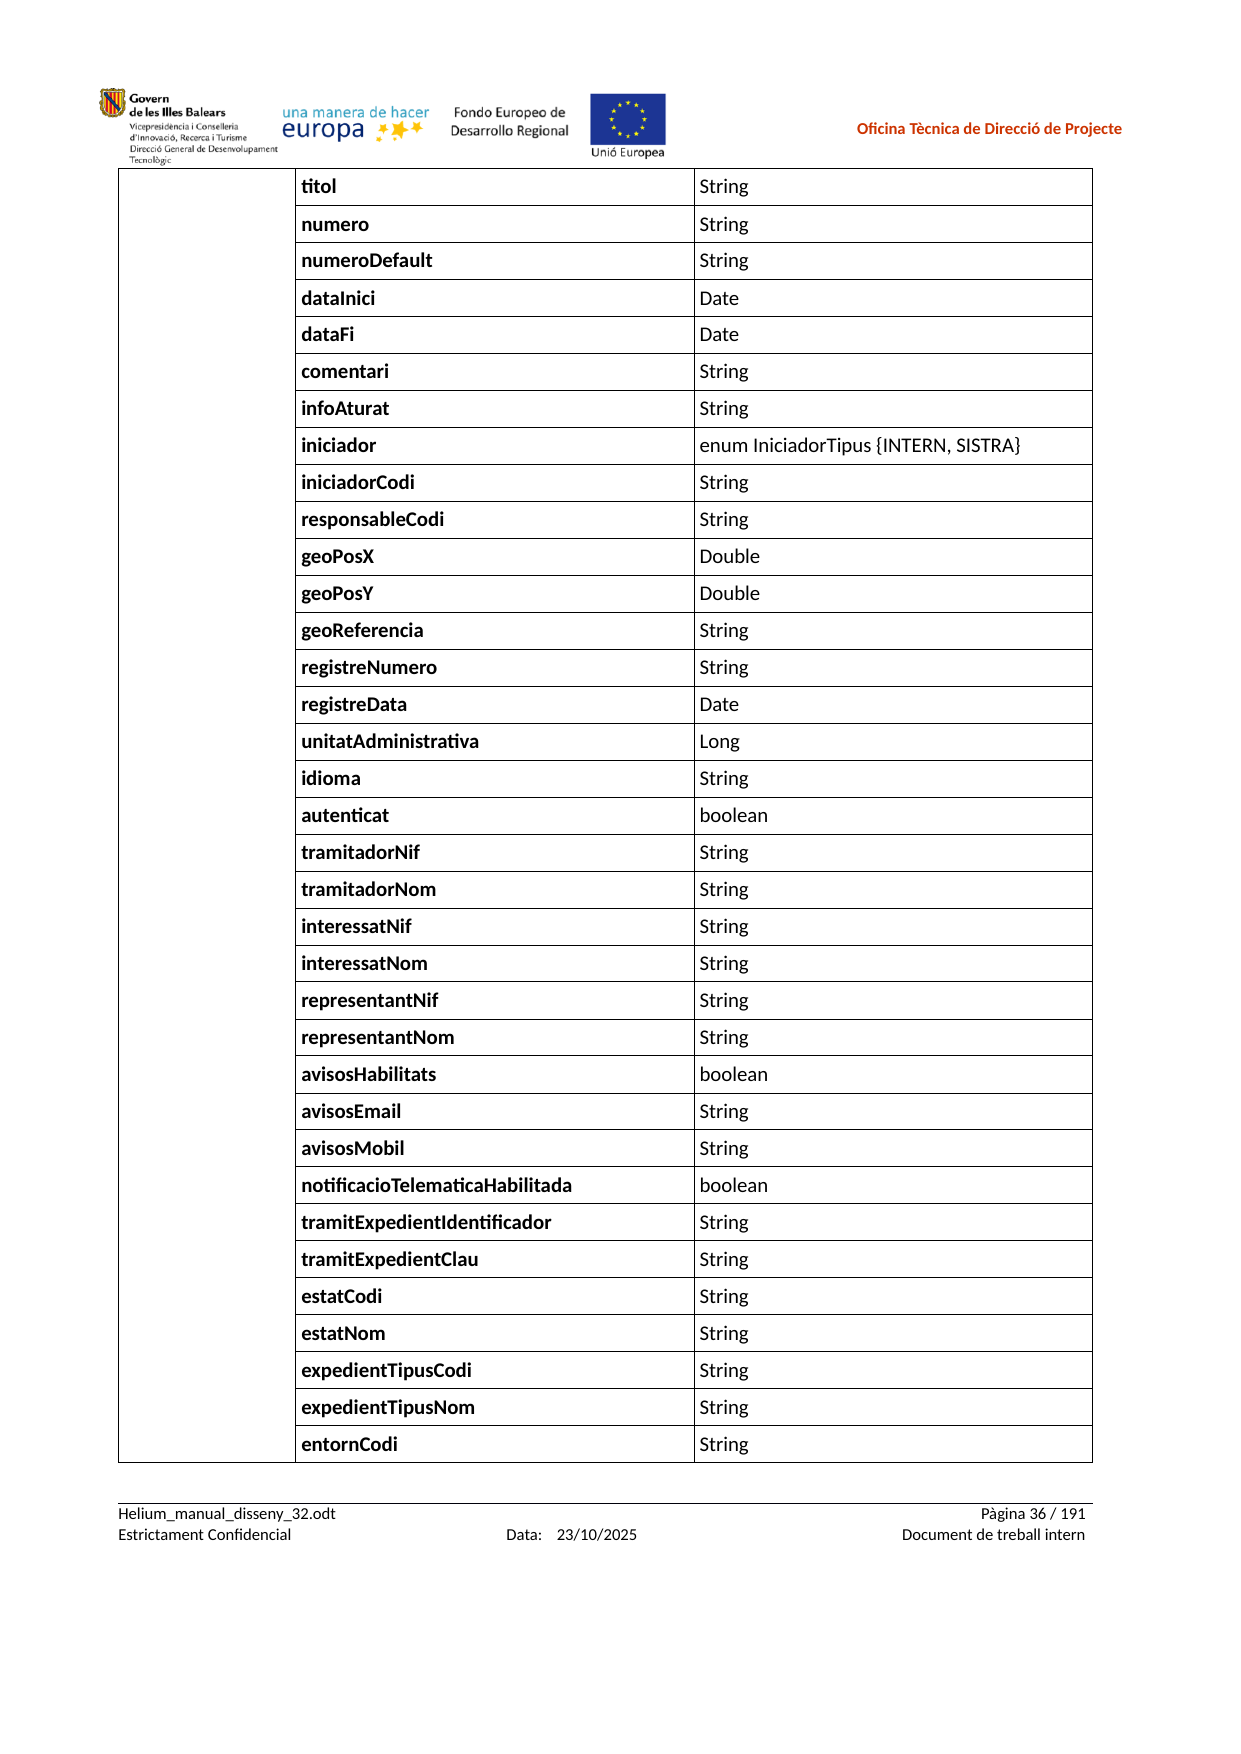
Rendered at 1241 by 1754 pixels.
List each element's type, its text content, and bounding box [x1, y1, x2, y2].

table_cell autenticat [296, 798, 694, 833]
table_cell geoPosX [296, 539, 694, 575]
table_cell tramitadorNif [296, 835, 694, 871]
table_cell entornCodi [296, 1426, 694, 1462]
picture [99, 87, 668, 166]
table_cell String [695, 206, 1092, 242]
table_cell representantNom [296, 1020, 694, 1055]
table_cell String [695, 1241, 1092, 1277]
table_cell Date [695, 687, 1092, 723]
table_cell iniciadorCodi [296, 465, 694, 501]
table_cell String [695, 1315, 1092, 1351]
table_cell expedientTipusNom [296, 1389, 694, 1425]
table_cell String [695, 354, 1092, 390]
table_cell notificacioTelematicaHabilitada [296, 1167, 694, 1203]
table_cell String [695, 1204, 1092, 1240]
table_cell Long [695, 724, 1092, 759]
table_cell numero [296, 206, 694, 242]
table_cell boolean [695, 798, 1092, 833]
table_cell String [695, 1130, 1092, 1166]
table_cell avisosEmail [296, 1094, 694, 1129]
table_cell infoAturat [296, 391, 694, 427]
table_cell titol [296, 169, 694, 205]
table_cell boolean [695, 1167, 1092, 1203]
table_cell enum IniciadorTipus {INTERN, SISTRA} [695, 428, 1092, 464]
table_cell estatCodi [296, 1278, 694, 1314]
table_cell String [695, 1426, 1092, 1462]
table_cell String [695, 1389, 1092, 1425]
table_cell registreNumero [296, 650, 694, 686]
table_cell representantNif [296, 982, 694, 1018]
table_cell geoPosY [296, 576, 694, 612]
table_cell String [695, 391, 1092, 427]
table_cell String [695, 982, 1092, 1018]
table_cell unitatAdministrativa [296, 724, 694, 759]
table_cell String [695, 243, 1092, 279]
table_cell String [695, 465, 1092, 501]
table_cell String [695, 872, 1092, 907]
table_cell String [695, 1352, 1092, 1388]
table_cell geoReferencia [296, 613, 694, 649]
table_cell String [695, 502, 1092, 538]
table_cell Date [695, 280, 1092, 316]
table_cell estatNom [296, 1315, 694, 1351]
table_cell tramitExpedientIdentificador [296, 1204, 694, 1240]
table_cell responsableCodi [296, 502, 694, 538]
table_cell String [695, 1278, 1092, 1314]
table_cell boolean [695, 1056, 1092, 1092]
table_cell registreData [296, 687, 694, 723]
table_cell String [695, 835, 1092, 871]
table_cell numeroDefault [296, 243, 694, 279]
table_cell String [695, 946, 1092, 981]
table_cell tramitadorNom [296, 872, 694, 907]
table_cell String [695, 613, 1092, 649]
table_cell String [695, 1094, 1092, 1129]
table_cell idioma [296, 761, 694, 797]
table_cell tramitExpedientClau [296, 1241, 694, 1277]
table_cell avisosMobil [296, 1130, 694, 1166]
table_cell String [695, 169, 1092, 205]
table_cell String [695, 909, 1092, 944]
table_cell expedientTipusCodi [296, 1352, 694, 1388]
table_cell String [695, 1020, 1092, 1055]
table_cell dataFi [296, 317, 694, 353]
table_cell interessatNif [296, 909, 694, 944]
table_cell dataInici [296, 280, 694, 316]
table_cell Date [695, 317, 1092, 353]
table_cell String [695, 650, 1092, 686]
table_cell Double [695, 539, 1092, 575]
table_cell avisosHabilitats [296, 1056, 694, 1092]
table_cell interessatNom [296, 946, 694, 981]
table_cell comentari [296, 354, 694, 390]
table_cell String [695, 761, 1092, 797]
table_cell iniciador [296, 428, 694, 464]
table_cell Double [695, 576, 1092, 612]
